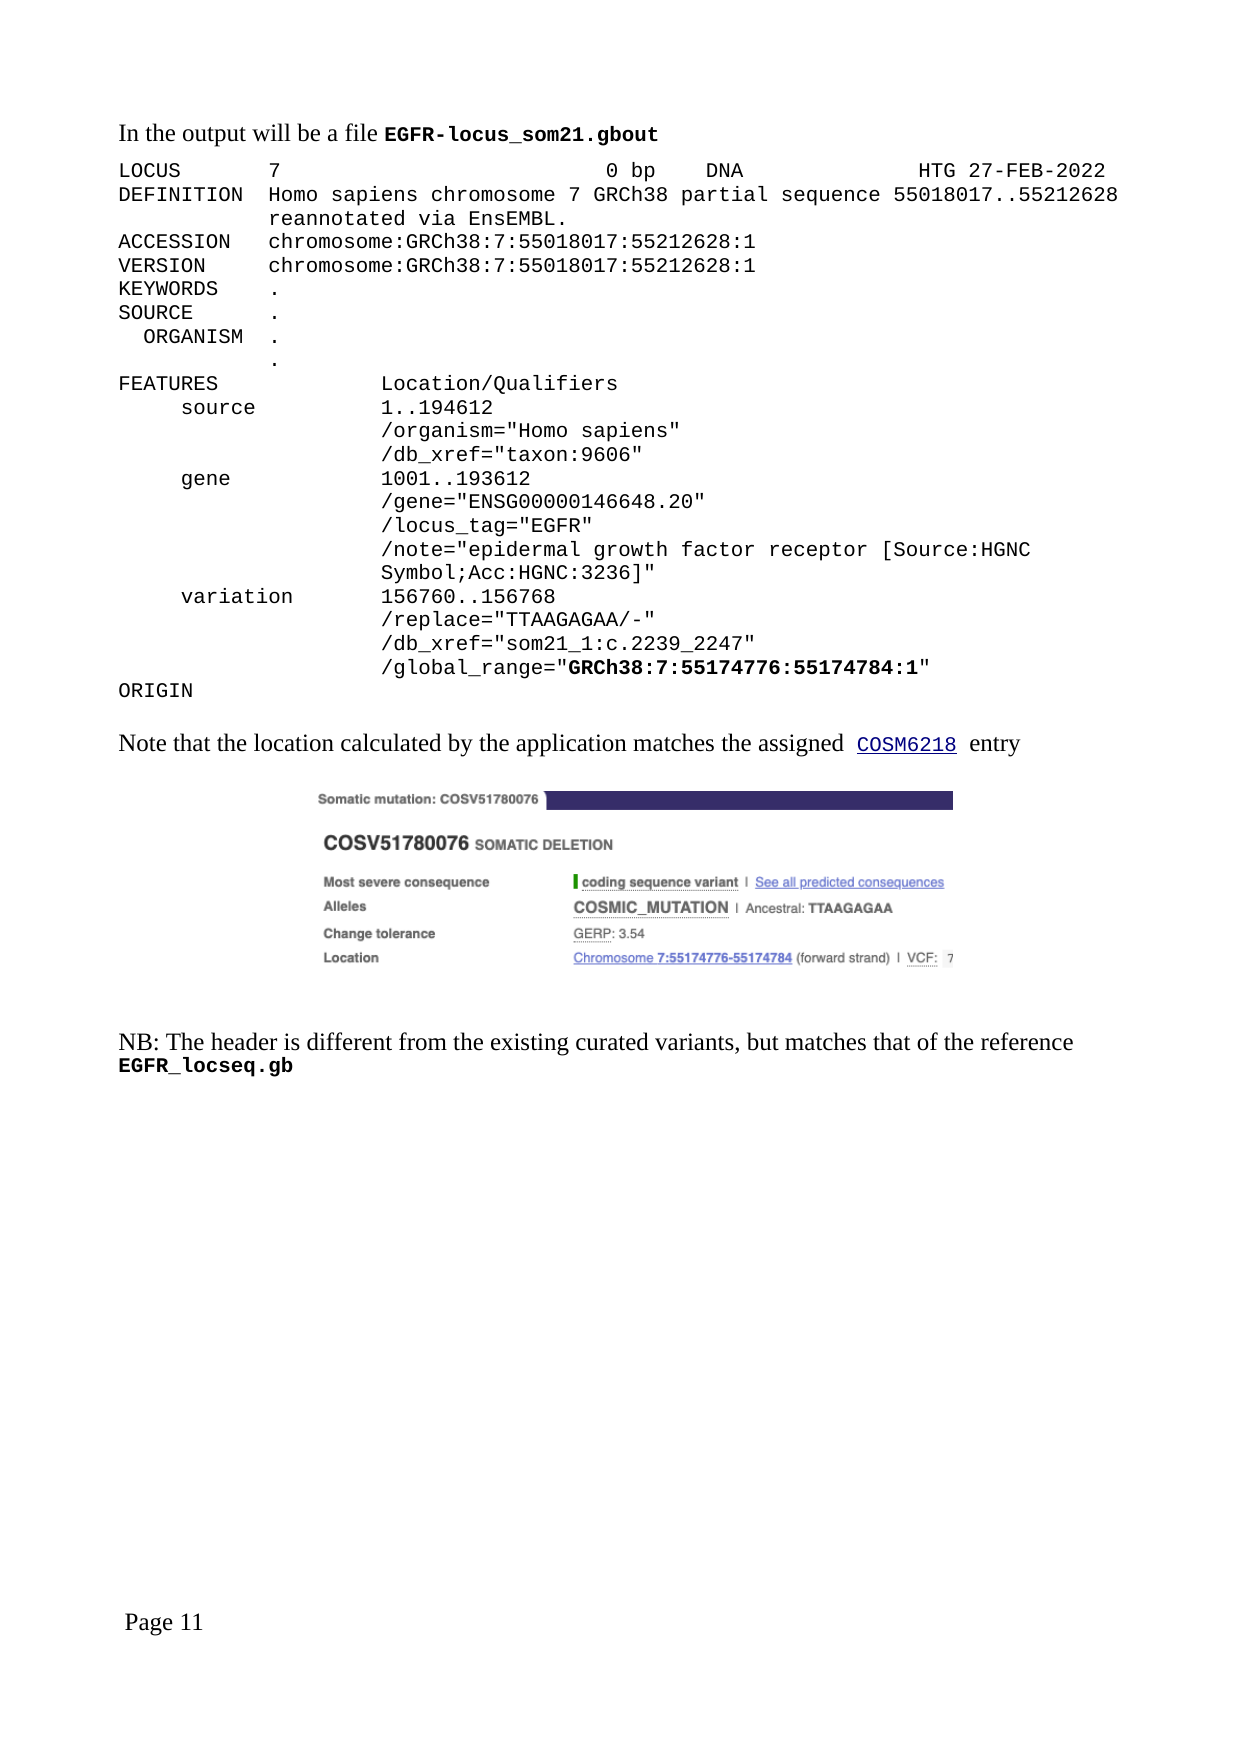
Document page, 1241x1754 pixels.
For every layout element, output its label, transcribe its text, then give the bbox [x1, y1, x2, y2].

text ORIGIN [118, 680, 1122, 704]
text KEYWORDS . [118, 278, 1122, 302]
text LOCUS 7 0 bp DNA HTG 27-FEB-2022 [118, 160, 1122, 184]
text /note="epidermal growth factor receptor [Source:HGNC [118, 538, 1122, 562]
text ACCESSION chromosome:GRCh38:7:55018017:55212628:1 [118, 231, 1122, 255]
text /locus_tag="EGFR" [118, 515, 1122, 538]
text In the output will be a file EGFR-locus_som21.gbout [118, 118, 1122, 148]
text FEATURES Location/Qualifiers [118, 373, 1122, 397]
text /replace="TTAAGAGAA/-" [118, 609, 1122, 633]
text gene 1001..193612 [118, 468, 1122, 491]
text source 1..194612 [118, 397, 1122, 420]
text Note that the location calculated by the application matches the assigned COSM6218 entry [118, 728, 1122, 757]
text DEFINITION Homo sapiens chromosome 7 GRCh38 partial sequence 55018017..55212628 [118, 184, 1122, 207]
text variation 156760..156768 [118, 586, 1122, 609]
text /organism="Homo sapiens" [118, 420, 1122, 444]
text /db_xref="som21_1:c.2239_2247" [118, 633, 1122, 657]
text /gene="ENSG00000146648.20" [118, 491, 1122, 515]
text /global_range="GRCh38:7:55174776:55174784:1" [118, 657, 1122, 680]
text reannotated via EnsEMBL. [118, 207, 1122, 231]
text /db_xref="taxon:9606" [118, 444, 1122, 468]
text NB: The header is different from the existing curated variants, but matches that of the reference EGFR_locseq.gb [118, 1027, 1122, 1079]
text ORGANISM . [118, 326, 1122, 349]
text SOURCE . [118, 302, 1122, 326]
text Symbol;Acc:HGNC:3236]" [118, 562, 1122, 586]
text VERSION chromosome:GRCh38:7:55018017:55212628:1 [118, 255, 1122, 278]
text . [118, 349, 1122, 373]
picture [313, 791, 953, 975]
